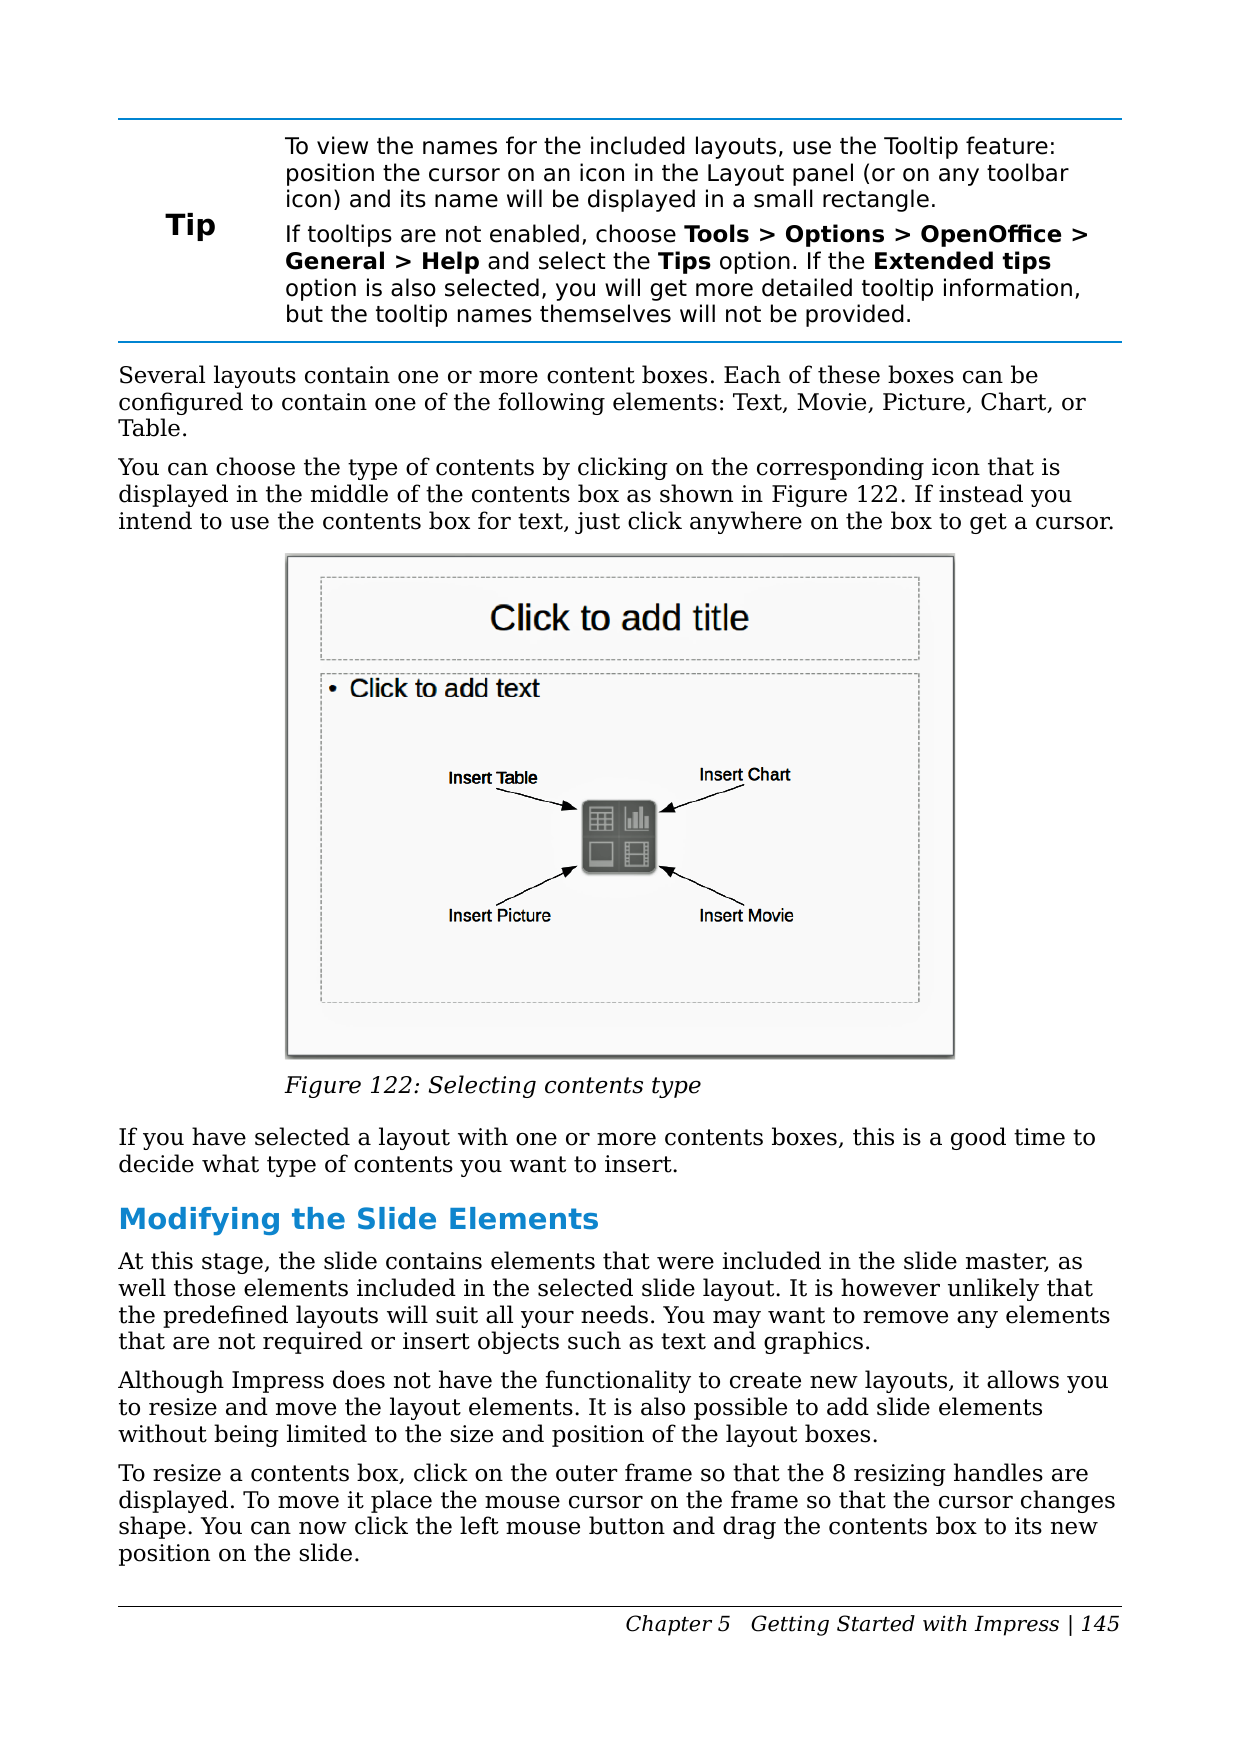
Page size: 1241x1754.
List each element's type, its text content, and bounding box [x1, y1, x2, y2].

text If you have selected a layout with one or more contents boxes, this is a good time to decide what type of contents you want to insert. [118, 1124, 1122, 1178]
text Although Impress does not have the functionality to create new layouts, it allows you to resize and move the layout elements. It is also possible to add slide elements without being limited to the size and position of the layout boxes. [118, 1368, 1122, 1448]
subtitle Modifying the Slide Elements [118, 1202, 1122, 1236]
table_header Tip [118, 120, 263, 341]
text At this stage, the slide contains elements that were included in the slide master, as well those elements included in the selected slide layout. It is however unlikely that the predefined layouts will suit all your needs. You may want to remove any elements that are not required or insert objects such as text and graphics. [118, 1248, 1122, 1355]
text Figure 122: Selecting contents type [285, 1072, 956, 1099]
table_header To view the names for the included layouts, use the Tooltip feature: position the cursor on an icon in the Layout panel (or on any toolbar icon) and its name will be displayed in a small rectangle. If tooltips are not enabled, choose Tools > Options > OpenOffice > General > Help and select the Tips option. If the Extended tips option is also selected, you will get more detailed tooltip information, but the tooltip names themselves will not be provided. [264, 120, 1122, 341]
list You can choose the type of contents by clicking on the corresponding icon that is displayed in the middle of the contents box as shown in Figure 122. If instead you intend to use the contents box for text, just click anywhere on the box to get a cursor. [118, 454, 1122, 534]
picture [284, 553, 956, 1060]
text Several layouts contain one or more content boxes. Each of these boxes can be configured to contain one of the following elements: Text, Movie, Picture, Chart, or Table. [118, 362, 1122, 442]
text To resize a contents box, click on the outer frame so that the 8 resizing handles are displayed. To move it place the mouse cursor on the frame so that the cursor changes shape. You can now click the left mouse button and drag the contents box to its new position on the slide. [118, 1460, 1122, 1567]
